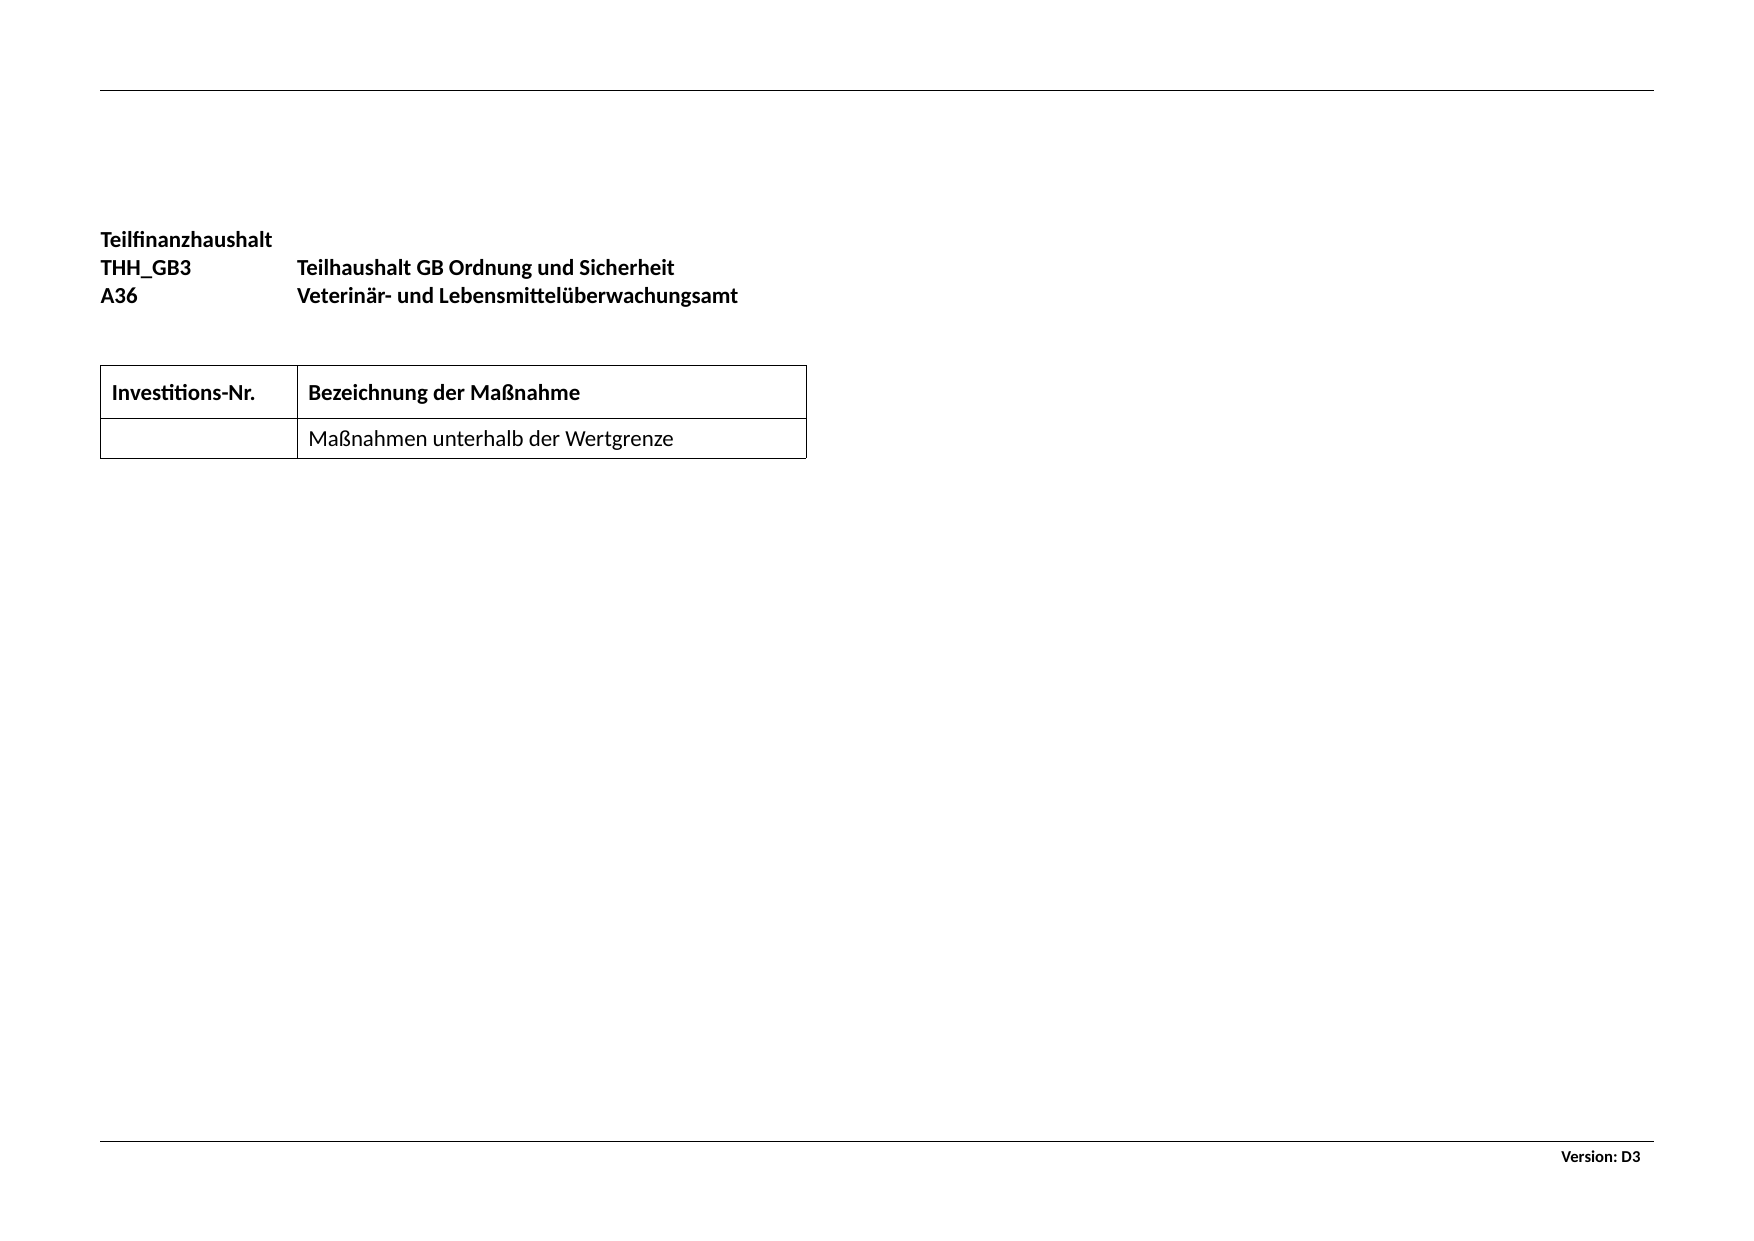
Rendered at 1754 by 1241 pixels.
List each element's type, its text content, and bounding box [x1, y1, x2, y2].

table_cell THH_GB3 [89, 253, 286, 281]
table_header Investitions-Nr. [101, 366, 297, 417]
table_cell Maßnahmen unterhalb der Wertgrenze [298, 419, 806, 458]
table_header Bezeichnung der Maßnahme [298, 366, 806, 417]
table_cell Teilhaushalt GB Ordnung und Sicherheit [286, 253, 1562, 281]
table_header Teilfinanzhaushalt [89, 225, 1562, 253]
table_cell Veterinär- und Lebensmittelüberwachungsamt [286, 281, 1562, 309]
table_cell A36 [89, 281, 286, 309]
table_cell [101, 419, 297, 458]
